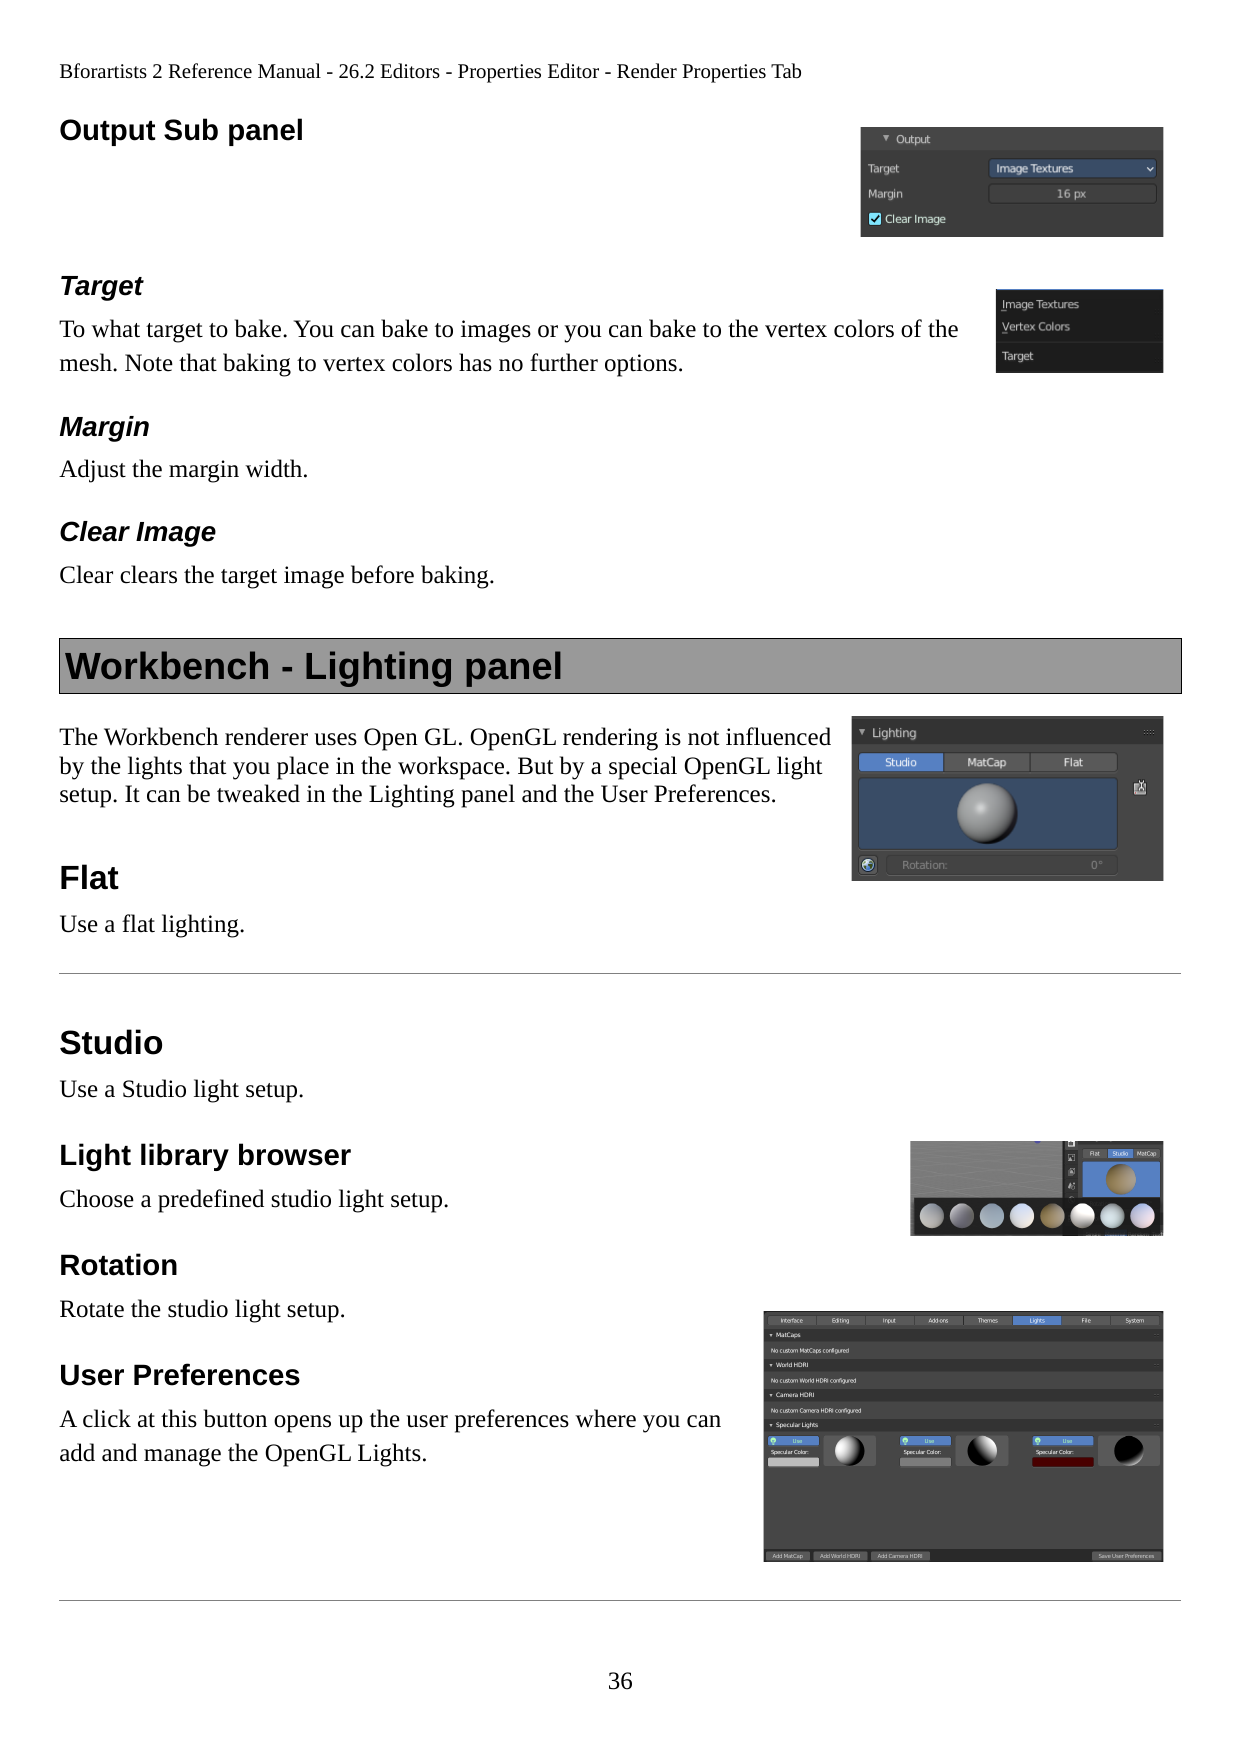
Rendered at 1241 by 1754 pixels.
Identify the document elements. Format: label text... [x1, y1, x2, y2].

subtitle Clear Image [59, 516, 1181, 548]
subtitle Output Sub panel [59, 113, 1181, 146]
picture [995, 289, 1164, 373]
table_header Workbench - Lighting panel [60, 639, 1181, 693]
subtitle Rotation [59, 1248, 1181, 1282]
text Adjust the margin width. [59, 454, 1181, 483]
picture [763, 1311, 1164, 1562]
picture [860, 127, 1164, 237]
subtitle Studio [59, 1023, 1181, 1062]
picture [851, 716, 1164, 881]
text Use a flat lighting. [59, 909, 1181, 938]
subtitle [1164, 1358, 1181, 1391]
subtitle Flat [59, 858, 1181, 897]
picture [910, 1141, 1164, 1236]
subtitle Light library browser [59, 1138, 1181, 1172]
subtitle Target [59, 269, 1181, 301]
subtitle Margin [59, 410, 1181, 442]
text Use a Studio light setup. [59, 1074, 1181, 1103]
text Rotate the studio light setup. [59, 1294, 1181, 1323]
text Choose a predefined studio light setup. [59, 1184, 910, 1213]
text A click at this button opens up the user preferences where you can add and manage the OpenGL Lights. [59, 1404, 763, 1467]
text Clear clears the target image before baking. [59, 560, 1181, 589]
text The Workbench renderer uses Open GL. OpenGL rendering is not influenced by the lights that you place in the workspace. But by a special OpenGL light setup. It can be tweaked in the Lighting panel and the User Preferences. [59, 722, 851, 808]
text To what target to bake. You can bake to images or you can bake to the vertex colors of the mesh. Note that baking to vertex colors has no further options. [59, 314, 1181, 377]
subtitle User Preferences [59, 1358, 763, 1391]
